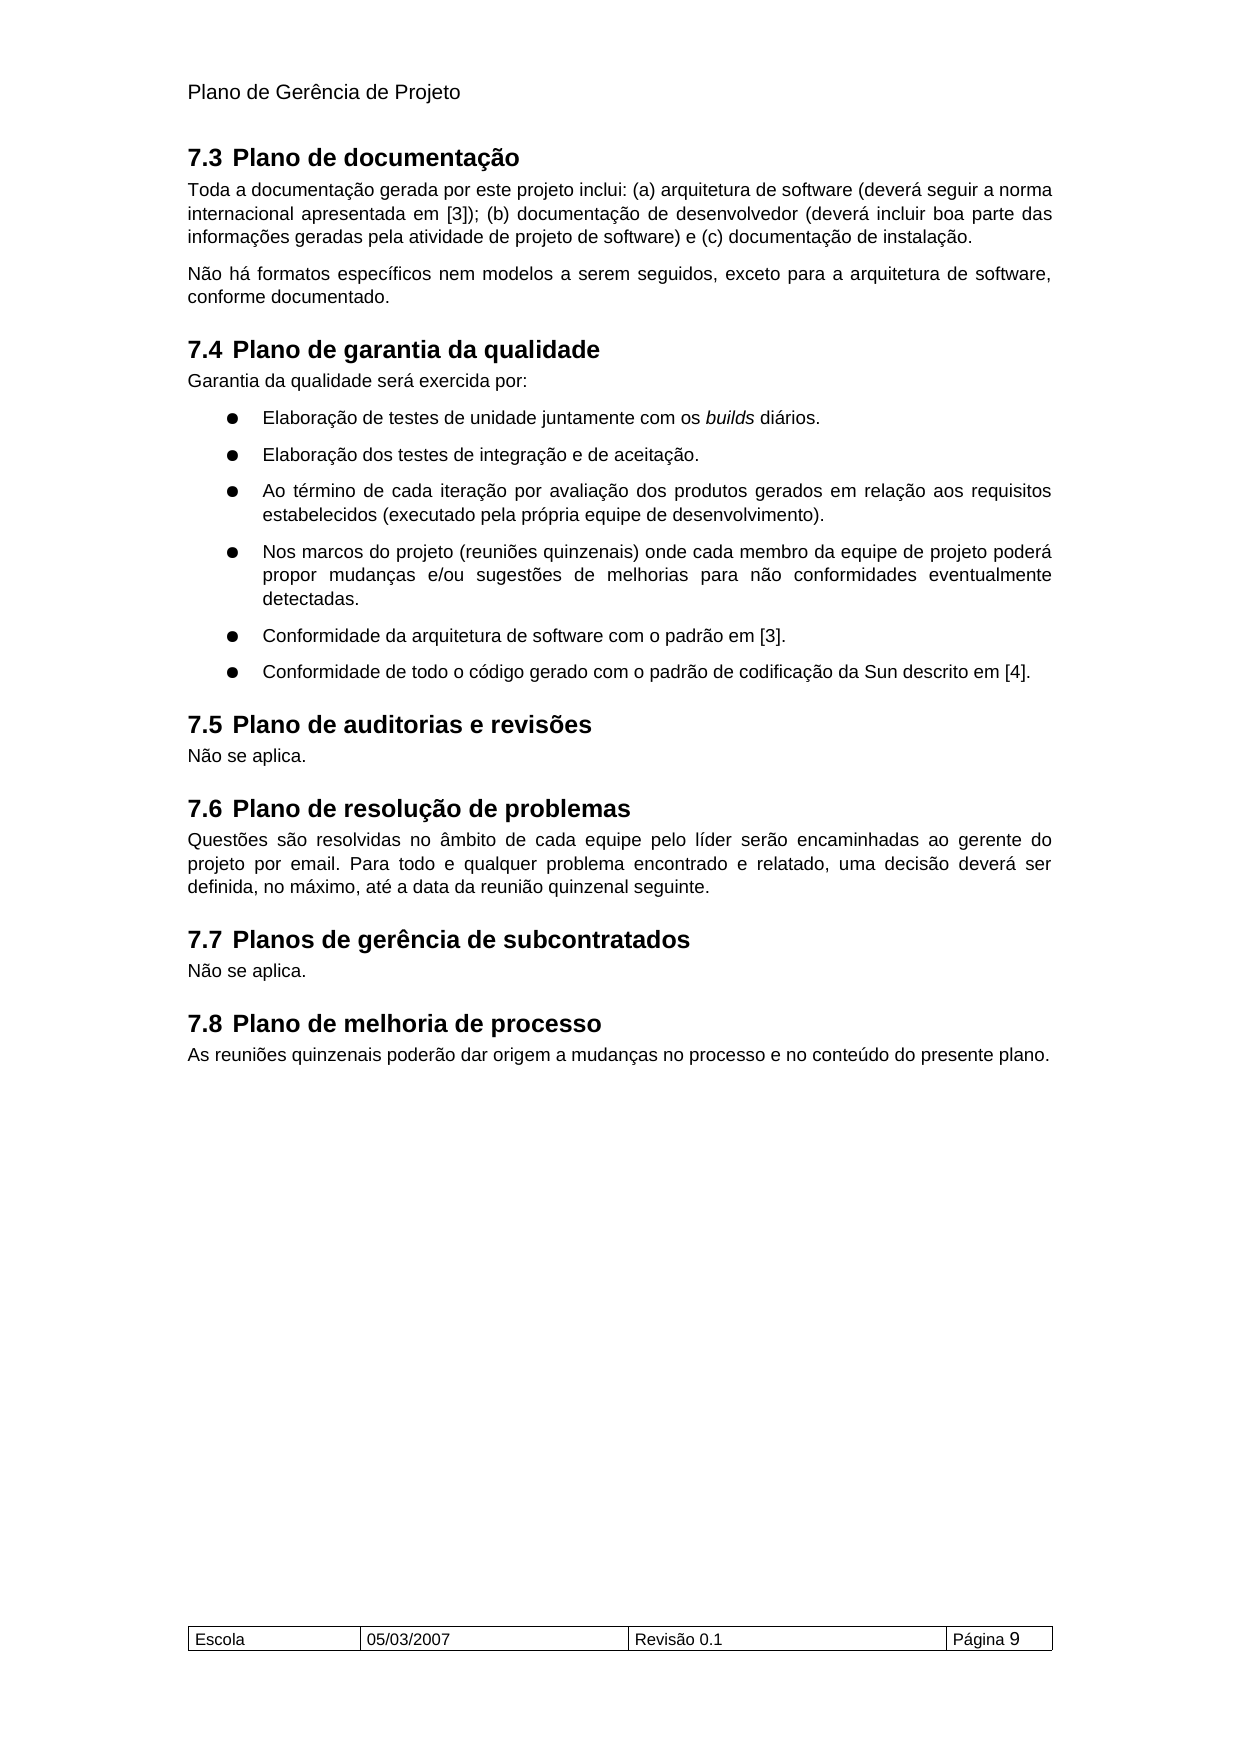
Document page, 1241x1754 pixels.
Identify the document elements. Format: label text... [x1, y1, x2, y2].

list Nos marcos do projeto (reuniões quinzenais) onde cada membro da equipe de projeto poderá propor mudanças e/ou sugestões de melhorias para não conformidades eventualmente detectadas. [225, 539, 1053, 610]
subtitle Plano de garantia da qualidade [187, 339, 1053, 363]
text Garantia da qualidade será exercida por: [187, 369, 1053, 393]
text Questões são resolvidas no âmbito de cada equipe pelo líder serão encaminhadas ao gerente do projeto por email. Para todo e qualquer problema encontrado e relatado, uma decisão deverá ser definida, no máximo, até a data da reunião quinzenal seguinte. [187, 828, 1053, 899]
list Elaboração dos testes de integração e de aceitação. [225, 442, 1053, 466]
list Conformidade de todo o código gerado com o padrão de codificação da Sun descrito em [4]. [225, 660, 1053, 683]
subtitle Plano de melhoria de processo [187, 1013, 1053, 1037]
text Toda a documentação gerada por este projeto inclui: (a) arquitetura de software (deverá seguir a norma internacional apresentada em [3]); (b) documentação de desenvolvedor (deverá incluir boa parte das informações geradas pela atividade de projeto de software) e (c) documentação de instalação. [187, 177, 1053, 248]
subtitle Plano de resolução de problemas [187, 798, 1053, 822]
list Ao término de cada iteração por avaliação dos produtos gerados em relação aos requisitos estabelecidos (executado pela própria equipe de desenvolvimento). [225, 479, 1053, 526]
list Elaboração de testes de unidade juntamente com os builds diários. [225, 406, 1053, 429]
text As reuniões quinzenais poderão dar origem a mudanças no processo e no conteúdo do presente plano. [187, 1043, 1053, 1067]
text Não há formatos específicos nem modelos a serem seguidos, exceto para a arquitetura de software, conforme documentado. [187, 261, 1053, 309]
text Não se aplica. [187, 744, 1053, 767]
subtitle Plano de auditorias e revisões [187, 714, 1053, 738]
text Não se aplica. [187, 959, 1053, 983]
subtitle Plano de documentação [187, 148, 1053, 171]
list Conformidade da arquitetura de software com o padrão em [3]. [225, 623, 1053, 647]
subtitle Planos de gerência de subcontratados [187, 929, 1053, 953]
